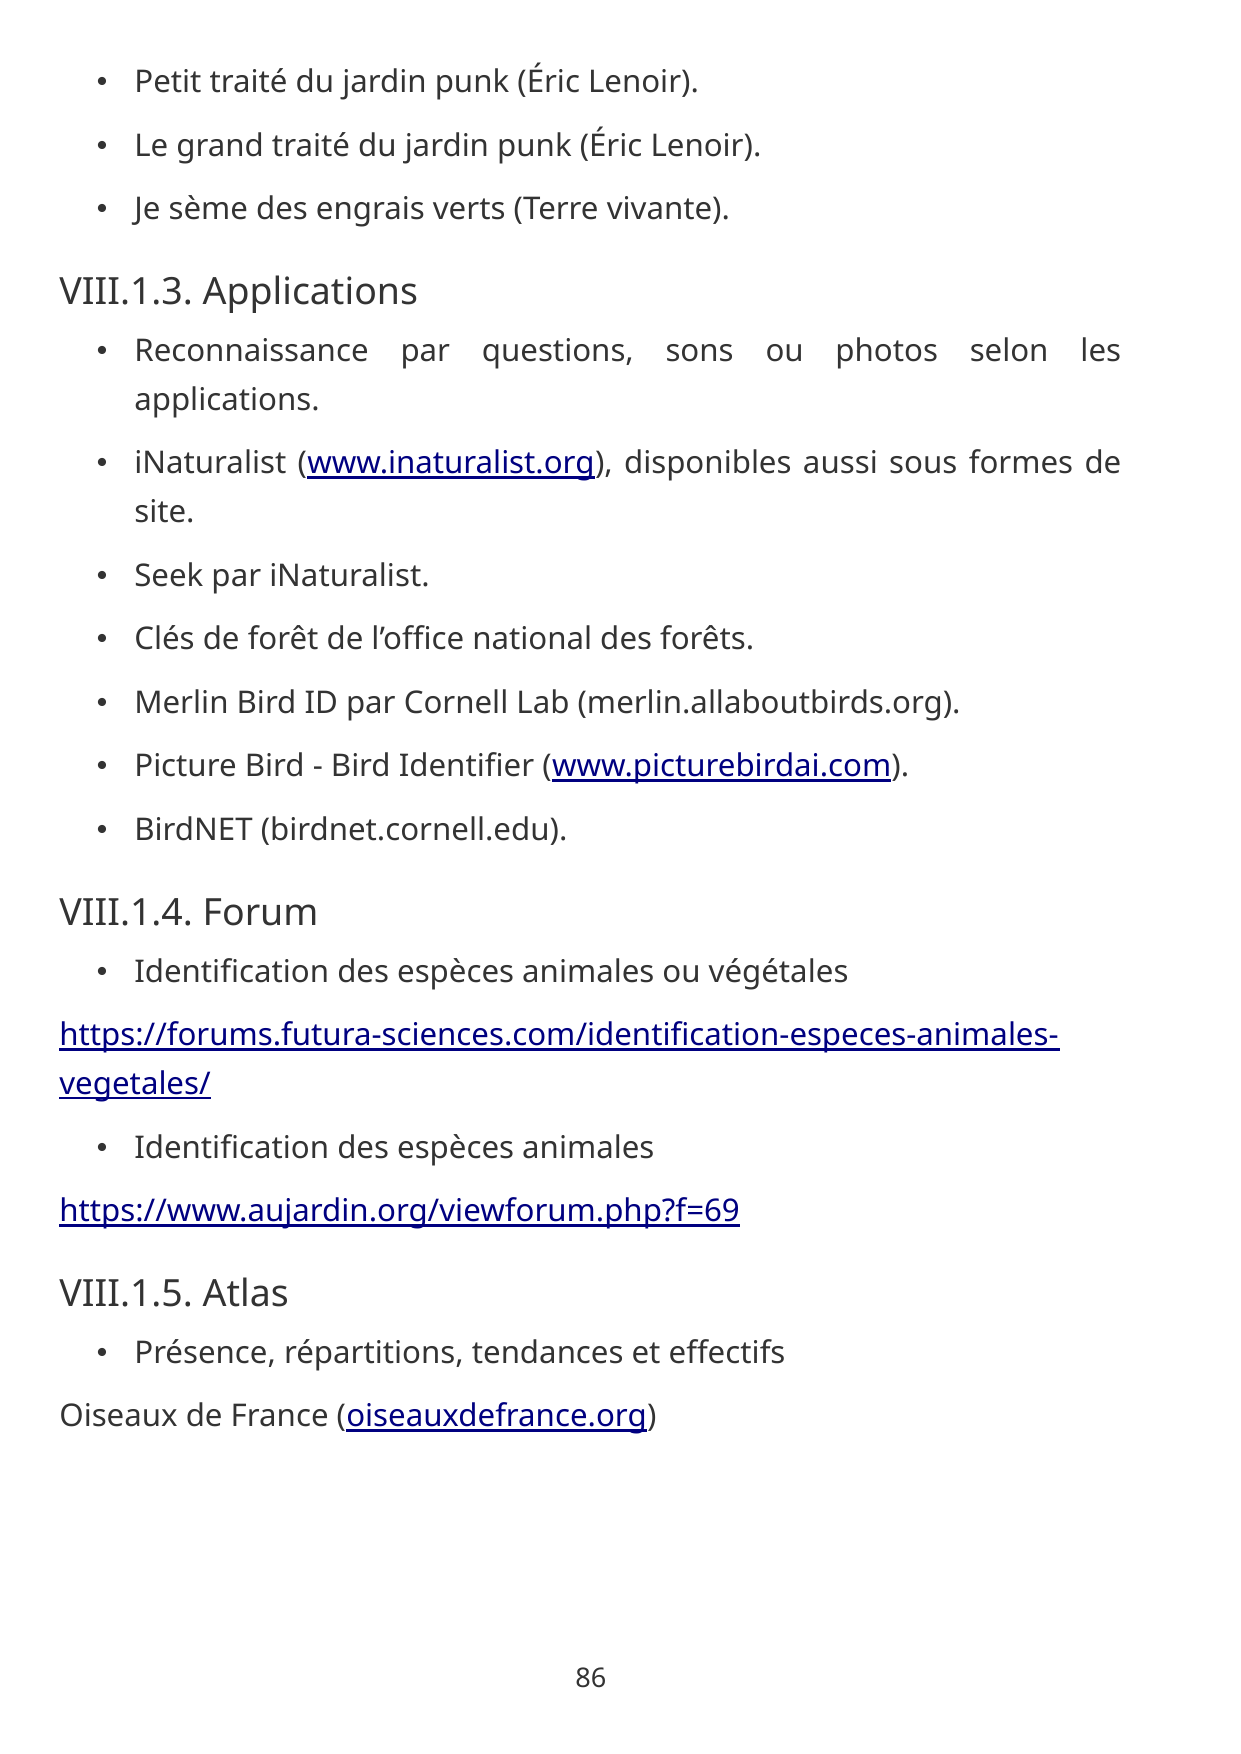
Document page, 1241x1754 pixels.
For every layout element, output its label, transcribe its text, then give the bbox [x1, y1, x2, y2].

text https://forums.futura-sciences.com/identification-especes-animales-vegetales/ [59, 1012, 1122, 1104]
list Clés de forêt de l’office national des forêts. [97, 616, 1122, 659]
list Présence, répartitions, tendances et effectifs [97, 1330, 1122, 1372]
list Je sème des engrais verts (Terre vivante). [97, 186, 1122, 229]
list Picture Bird - Bird Identifier (www.picturebirdai.com). [97, 743, 1122, 786]
list Identification des espèces animales [97, 1125, 1122, 1167]
subtitle Applications [59, 264, 1122, 315]
text https://www.aujardin.org/viewforum.php?f=69 [59, 1188, 1122, 1231]
subtitle Atlas [59, 1266, 1122, 1317]
list Petit traité du jardin punk (Éric Lenoir). [97, 59, 1122, 102]
list Identification des espèces animales ou végétales [97, 949, 1122, 991]
list Seek par iNaturalist. [97, 553, 1122, 595]
list iNaturalist (www.inaturalist.org), disponibles aussi sous formes de site. [97, 440, 1122, 532]
subtitle Forum [59, 885, 1122, 936]
list BirdNET (birdnet.cornell.edu). [97, 807, 1122, 849]
list Reconnaissance par questions, sons ou photos selon les applications. [97, 328, 1122, 419]
list Merlin Bird ID par Cornell Lab (merlin.allaboutbirds.org). [97, 680, 1122, 722]
text Oiseaux de France (oiseauxdefrance.org) [59, 1393, 1122, 1436]
list Le grand traité du jardin punk (Éric Lenoir). [97, 123, 1122, 165]
